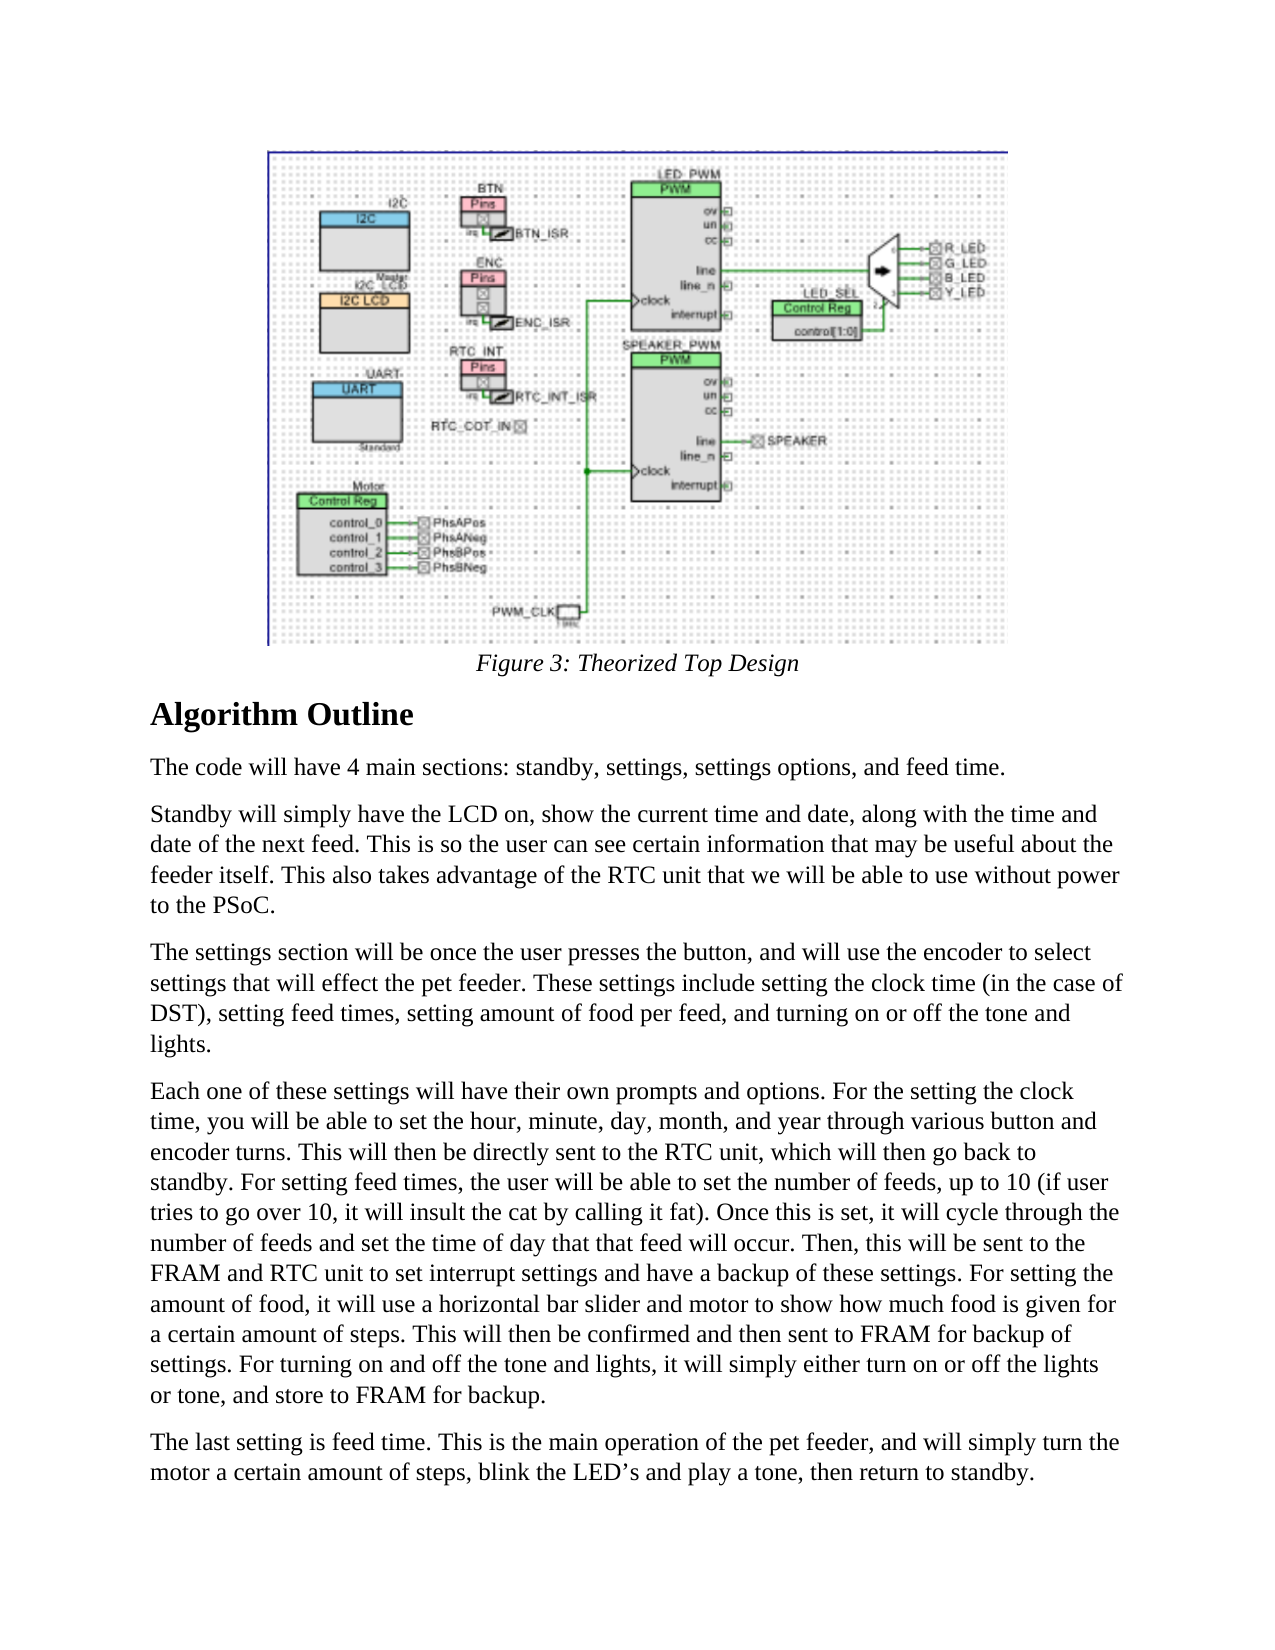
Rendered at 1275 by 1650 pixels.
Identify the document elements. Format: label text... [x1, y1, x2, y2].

text Each one of these settings will have their own prompts and options. For the setting the clock time, you will be able to set the hour, minute, day, month, and year through various button and encoder turns. This will then be directly sent to the RTC unit, which will then go back to standby. For setting feed times, the user will be able to set the number of feeds, up to 10 (if user tries to go over 10, it will insult the cat by calling it fat). Once this is set, it will cycle through the number of feeds and set the time of day that that feed will occur. Then, this will be sent to the FRAM and RTC unit to set interrupt settings and have a backup of these settings. For setting the amount of food, it will use a horizontal bar slider and motor to show how much food is given for a certain amount of steps. This will then be confirmed and then sent to FRAM for backup of settings. For turning on and off the tone and lights, it will simply either turn on or off the lights or tone, and store to FRAM for backup. [150, 1076, 1125, 1409]
text Standby will simply have the LCD on, show the current time and date, along with the time and date of the next feed. This is so the user can see certain information that may be useful about the feeder itself. This also takes advantage of the RTC unit that we will be able to use without power to the PSoC. [150, 799, 1125, 919]
text The code will have 4 main sections: standby, settings, settings options, and feed time. [150, 752, 1125, 781]
text Algorithm Outline [150, 695, 1125, 733]
text The last setting is feed time. This is the main operation of the pet feeder, and will simply turn the motor a certain amount of steps, blink the LED’s and play a tone, then return to standby. [150, 1427, 1125, 1486]
text The settings section will be once the user presses the button, and will use the encoder to select settings that will effect the pet feeder. These settings include setting the clock time (in the case of DST), setting feed times, setting amount of food per feed, and turning on or off the tone and lights. [150, 937, 1125, 1057]
text Figure 3: Theorized Top Design [150, 646, 1125, 676]
picture [267, 150, 1008, 646]
